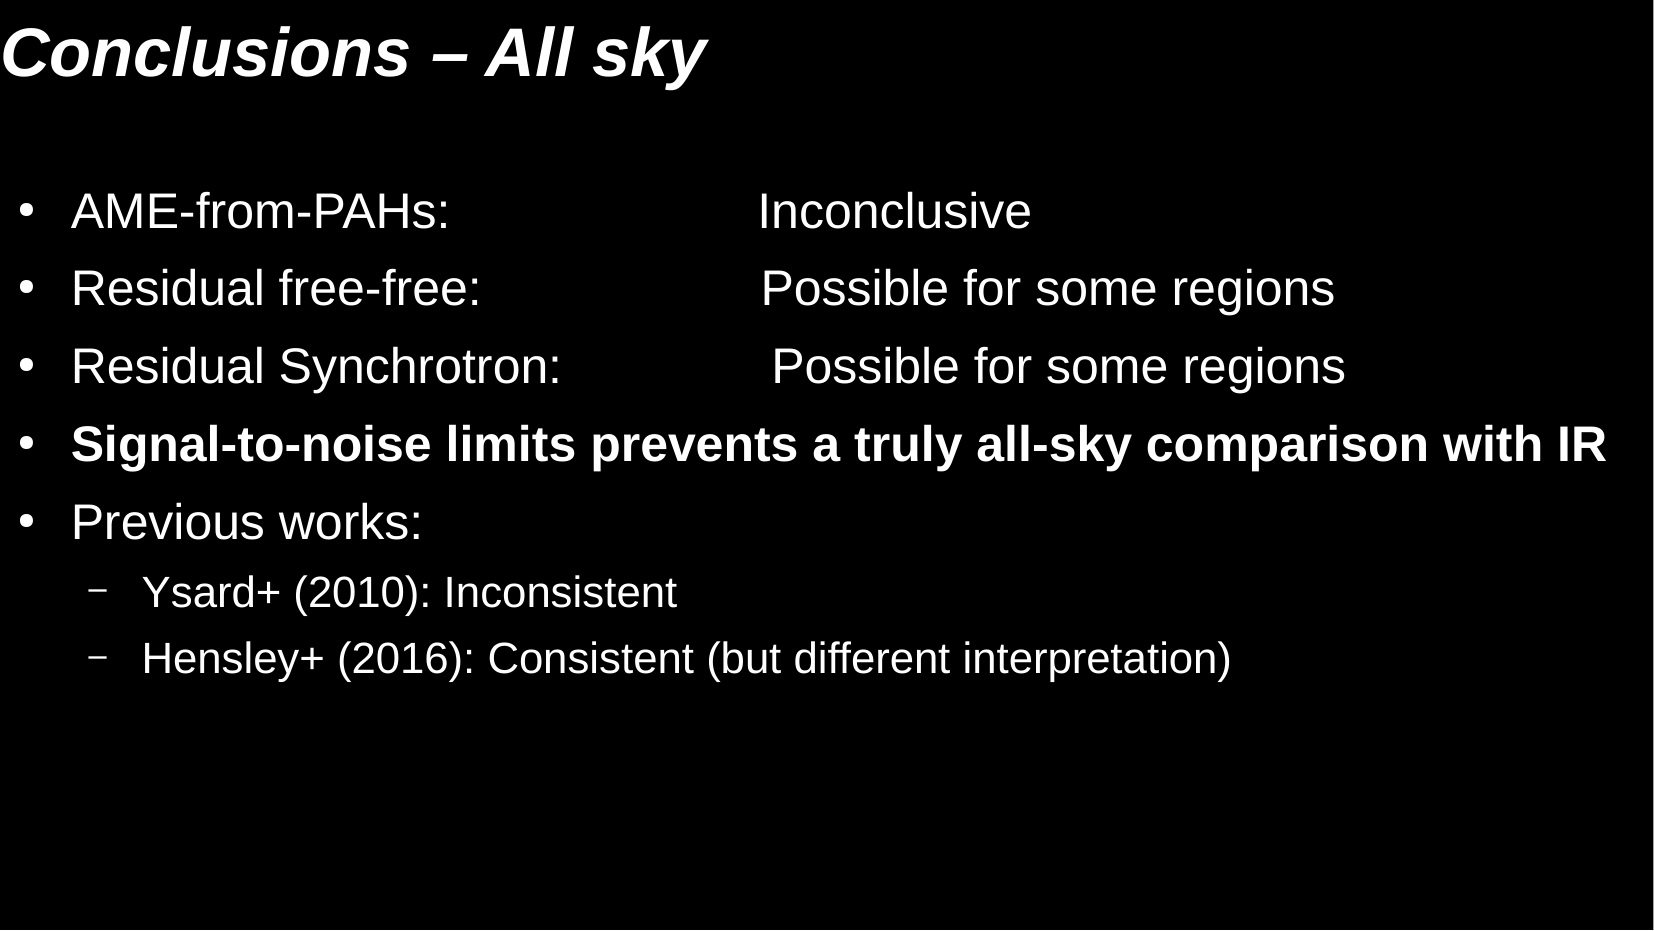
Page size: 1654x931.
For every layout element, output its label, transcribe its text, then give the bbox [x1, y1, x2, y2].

list AME-from-PAHs: Inconclusive Residual free-free: Possible for some regions Residual Synchrotron: Possible for some regions Signal-to-noise limits prevents a truly all-sky comparison with IR Previous works: Ysard+ (2010): Inconsistent Hensley+ (2016): Consistent (but different interpretation) [0, 105, 1654, 931]
title Conclusions – All sky [0, 0, 1654, 105]
